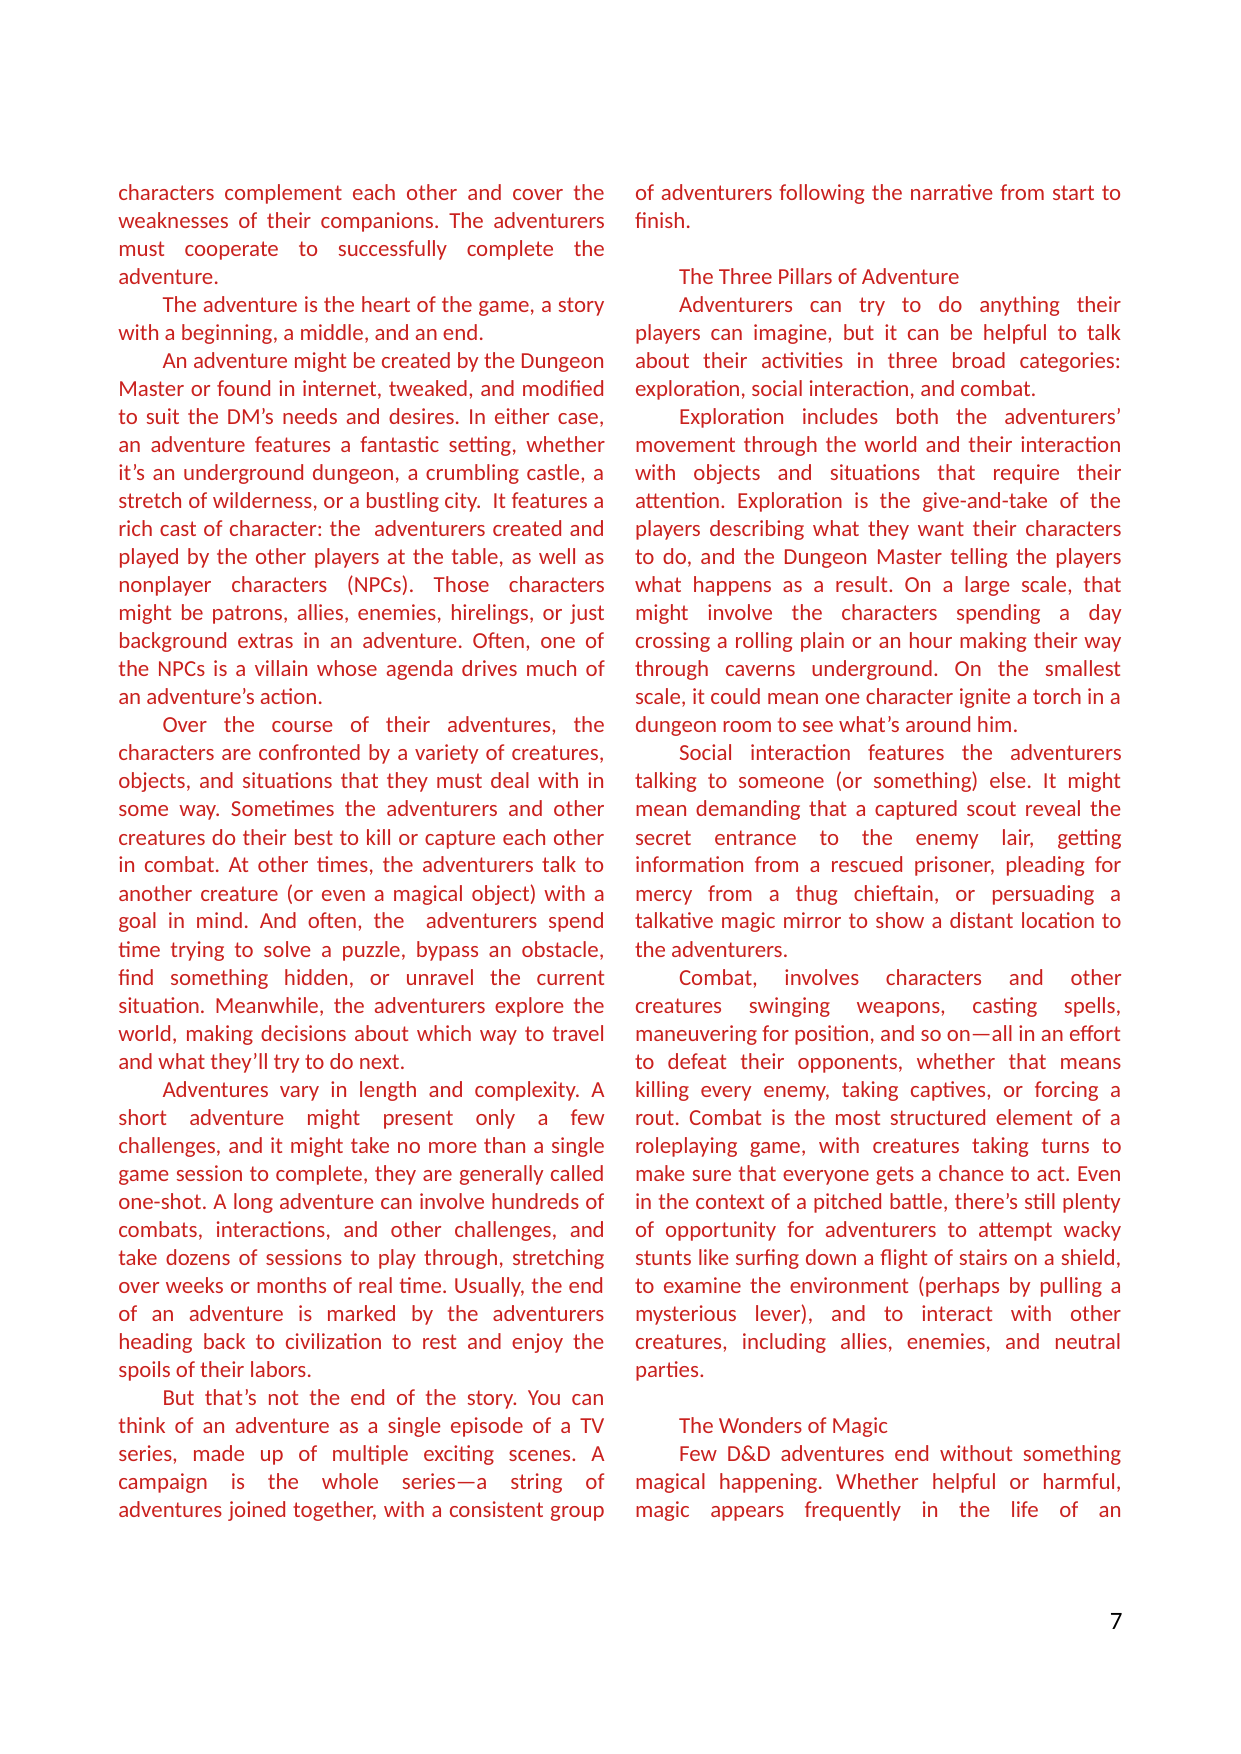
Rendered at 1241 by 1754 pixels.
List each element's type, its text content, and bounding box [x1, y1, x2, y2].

text Social interaction features the adventurers talking to someone (or something) else. It might mean demanding that a captured scout reveal the secret entrance to the enemy lair, getting information from a rescued prisoner, pleading for mercy from a thug chieftain, or persuading a talkative magic mirror to show a distant location to the adventurers. [635, 738, 1122, 963]
text characters complement each other and cover the weaknesses of their companions. The adventurers must cooperate to successfully complete the adventure. [118, 178, 605, 290]
text of adventurers following the narrative from start to finish. [635, 178, 1122, 234]
text Adventurers can try to do anything their players can imagine, but it can be helpful to talk about their activities in three broad categories: exploration, social interaction, and combat. [635, 290, 1122, 402]
text Exploration includes both the adventurers’ movement through the world and their interaction with objects and situations that require their attention. Exploration is the give-and-take of the players describing what they want their characters to do, and the Dungeon Master telling the players what happens as a result. On a large scale, that might involve the characters spending a day crossing a rolling plain or an hour making their way through caverns underground. On the smallest scale, it could mean one character ignite a torch in a dungeon room to see what’s around him. [635, 402, 1122, 738]
text Combat, involves characters and other creatures swinging weapons, casting spells, maneuvering for position, and so on—all in an effort to defeat their opponents, whether that means killing every enemy, taking captives, or forcing a rout. Combat is the most structured element of a roleplaying game, with creatures taking turns to make sure that everyone gets a chance to act. Even in the context of a pitched battle, there’s still plenty of opportunity for adventurers to attempt wacky stunts like surfing down a flight of stairs on a shield, to examine the environment (perhaps by pulling a mysterious lever), and to interact with other creatures, including allies, enemies, and neutral parties. [635, 963, 1122, 1383]
text An adventure might be created by the Dungeon Master or found in internet, tweaked, and modified to suit the DM’s needs and desires. In either case, an adventure features a fantastic setting, whether it’s an underground dungeon, a crumbling castle, a stretch of wilderness, or a bustling city. It features a rich cast of character: the adventurers created and played by the other players at the table, as well as nonplayer characters (NPCs). Those characters might be patrons, allies, enemies, hirelings, or just background extras in an adventure. Often, one of the NPCs is a villain whose agenda drives much of an adventure’s action. [118, 346, 605, 711]
text Few D&D adventures end without something magical happening. Whether helpful or harmful, magic appears frequently in the life of an [635, 1439, 1122, 1523]
text Over the course of their adventures, the characters are confronted by a variety of creatures, objects, and situations that they must deal with in some way. Sometimes the adventurers and other creatures do their best to kill or capture each other in combat. At other times, the adventurers talk to another creature (or even a magical object) with a goal in mind. And often, the adventurers spend time trying to solve a puzzle, bypass an obstacle, find something hidden, or unravel the current situation. Meanwhile, the adventurers explore the world, making decisions about which way to travel and what they’ll try to do next. [118, 711, 605, 1075]
text The Wonders of Magic [635, 1411, 1122, 1439]
text Adventures vary in length and complexity. A short adventure might present only a few challenges, and it might take no more than a single game session to complete, they are generally called one-shot. A long adventure can involve hundreds of combats, interactions, and other challenges, and take dozens of sessions to play through, stretching over weeks or months of real time. Usually, the end of an adventure is marked by the adventurers heading back to civilization to rest and enjoy the spoils of their labors. [118, 1075, 605, 1383]
text The adventure is the heart of the game, a story with a beginning, a middle, and an end. [118, 290, 605, 346]
text But that’s not the end of the story. You can think of an adventure as a single episode of a TV series, made up of multiple exciting scenes. A campaign is the whole series—a string of adventures joined together, with a consistent group [118, 1383, 605, 1523]
text The Three Pillars of Adventure [635, 262, 1122, 290]
